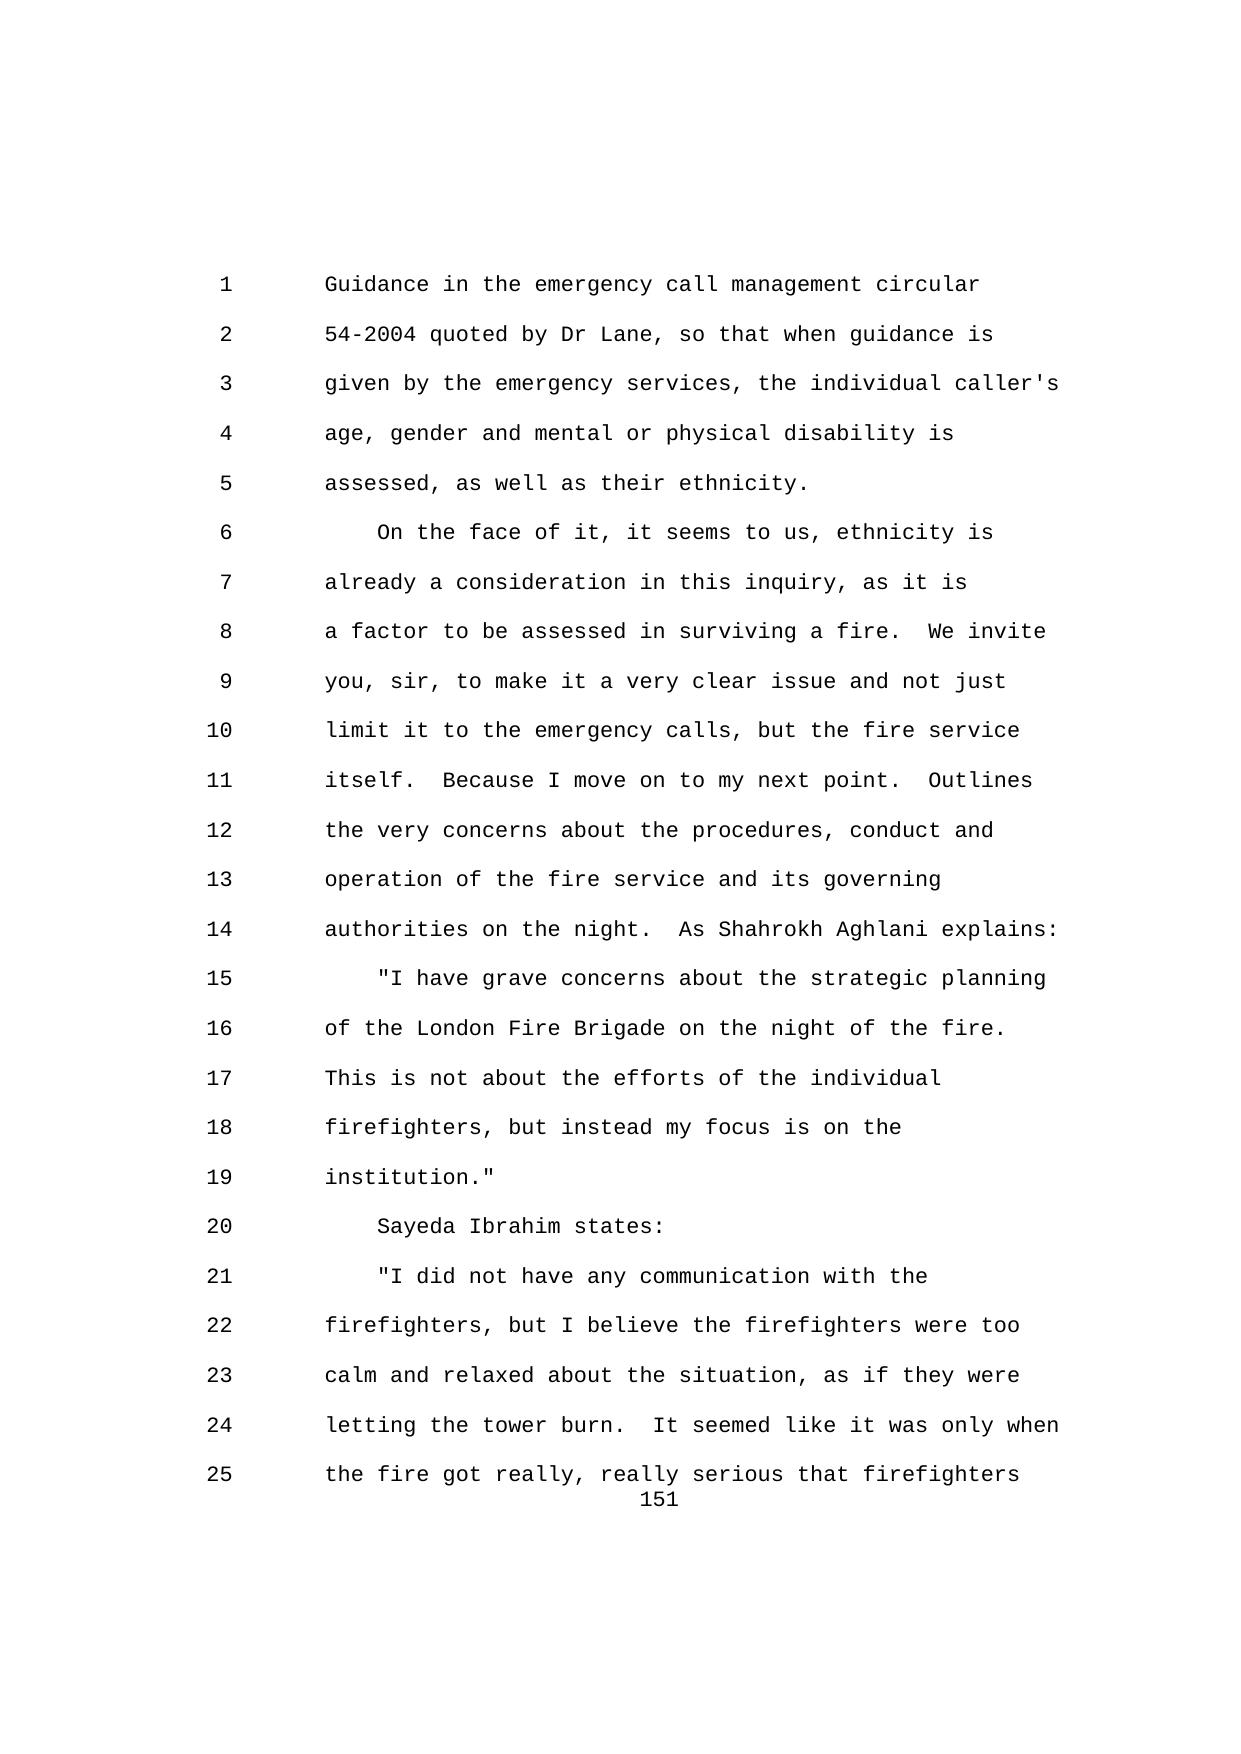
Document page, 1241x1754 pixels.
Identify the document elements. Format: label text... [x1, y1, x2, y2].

text 11 itself. Because I move on to my next point. Outlines [75, 769, 1165, 794]
text 16 of the London Fire Brigade on the night of the fire. [75, 1017, 1165, 1042]
text 13 operation of the fire service and its governing [75, 868, 1165, 893]
text 4 age, gender and mental or physical disability is [75, 422, 1165, 447]
text 8 a factor to be assessed in surviving a fire. We invite [75, 620, 1165, 645]
text 23 calm and relaxed about the situation, as if they were [75, 1364, 1165, 1389]
text 7 already a consideration in this inquiry, as it is [75, 571, 1165, 596]
text 2 54-2004 quoted by Dr Lane, so that when guidance is [75, 323, 1165, 348]
text 19 institution." [75, 1166, 1165, 1191]
text 22 firefighters, but I believe the firefighters were too [75, 1314, 1165, 1339]
text 10 limit it to the emergency calls, but the fire service [75, 719, 1165, 744]
text 21 "I did not have any communication with the [75, 1265, 1165, 1290]
text 15 "I have grave concerns about the strategic planning [75, 967, 1165, 992]
text 1 Guidance in the emergency call management circular [75, 273, 1165, 298]
text 9 you, sir, to make it a very clear issue and not just [75, 670, 1165, 695]
text 3 given by the emergency services, the individual caller's [75, 372, 1165, 397]
text 6 On the face of it, it seems to us, ethnicity is [75, 521, 1165, 546]
text 14 authorities on the night. As Shahrokh Aghlani explains: [75, 918, 1165, 943]
text 18 firefighters, but instead my focus is on the [75, 1116, 1165, 1141]
text 12 the very concerns about the procedures, conduct and [75, 819, 1165, 843]
text 25 the fire got really, really serious that firefighters [75, 1463, 1165, 1488]
text 24 letting the tower burn. It seemed like it was only when [75, 1414, 1165, 1438]
text 151 [75, 1488, 1165, 1513]
text 20 Sayeda Ibrahim states: [75, 1215, 1165, 1240]
text 5 assessed, as well as their ethnicity. [75, 472, 1165, 496]
text 17 This is not about the efforts of the individual [75, 1067, 1165, 1091]
